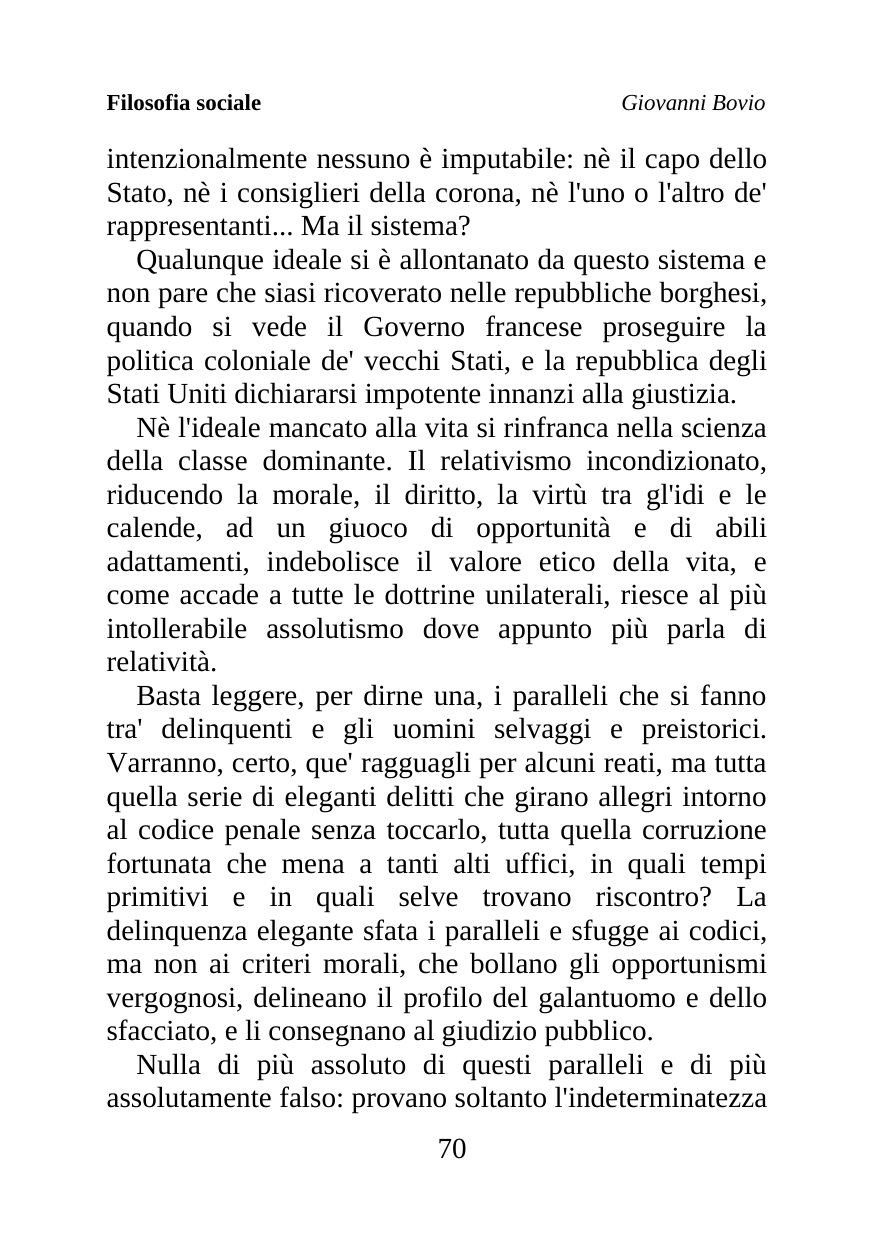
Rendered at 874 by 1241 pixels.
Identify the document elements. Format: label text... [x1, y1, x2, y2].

text Nè l'ideale mancato alla vita si rinfranca nella scienza della classe dominante. Il relativismo incondizionato, riducendo la morale, il diritto, la virtù tra gl'idi e le calende, ad un giuoco di opportunità e di abili adattamenti, indebolisce il valore etico della vita, e come accade a tutte le dottrine unilaterali, riesce al più intollerabile assolutismo dove appunto più parla di relatività. [106, 410, 768, 678]
text Basta leggere, per dirne una, i paralleli che si fanno tra' delinquenti e gli uomini selvaggi e preistorici. Varranno, certo, que' ragguagli per alcuni reati, ma tutta quella serie di eleganti delitti che girano allegri intorno al codice penale senza toccarlo, tutta quella corruzione fortunata che mena a tanti alti uffici, in quali tempi primitivi e in quali selve trovano riscontro? La delinquenza elegante sfata i paralleli e sfugge ai codici, ma non ai criteri morali, che bollano gli opportunismi vergognosi, delineano il profilo del galantuomo e dello sfacciato, e li consegnano al giudizio pubblico. [106, 678, 768, 1047]
text Qualunque ideale si è allontanato da questo sistema e non pare che siasi ricoverato nelle repubbliche borghesi, quando si vede il Governo francese proseguire la politica coloniale de' vecchi Stati, e la repubblica degli Stati Uniti dichiararsi impotente innanzi alla giustizia. [106, 242, 768, 410]
text Nulla di più assoluto di questi paralleli e di più assolutamente falso: provano soltanto l'indeterminatezza [106, 1047, 768, 1114]
text intenzionalmente nessuno è imputabile: nè il capo dello Stato, nè i consiglieri della corona, nè l'uno o l'altro de' rappresentanti... Ma il sistema? [106, 141, 768, 242]
